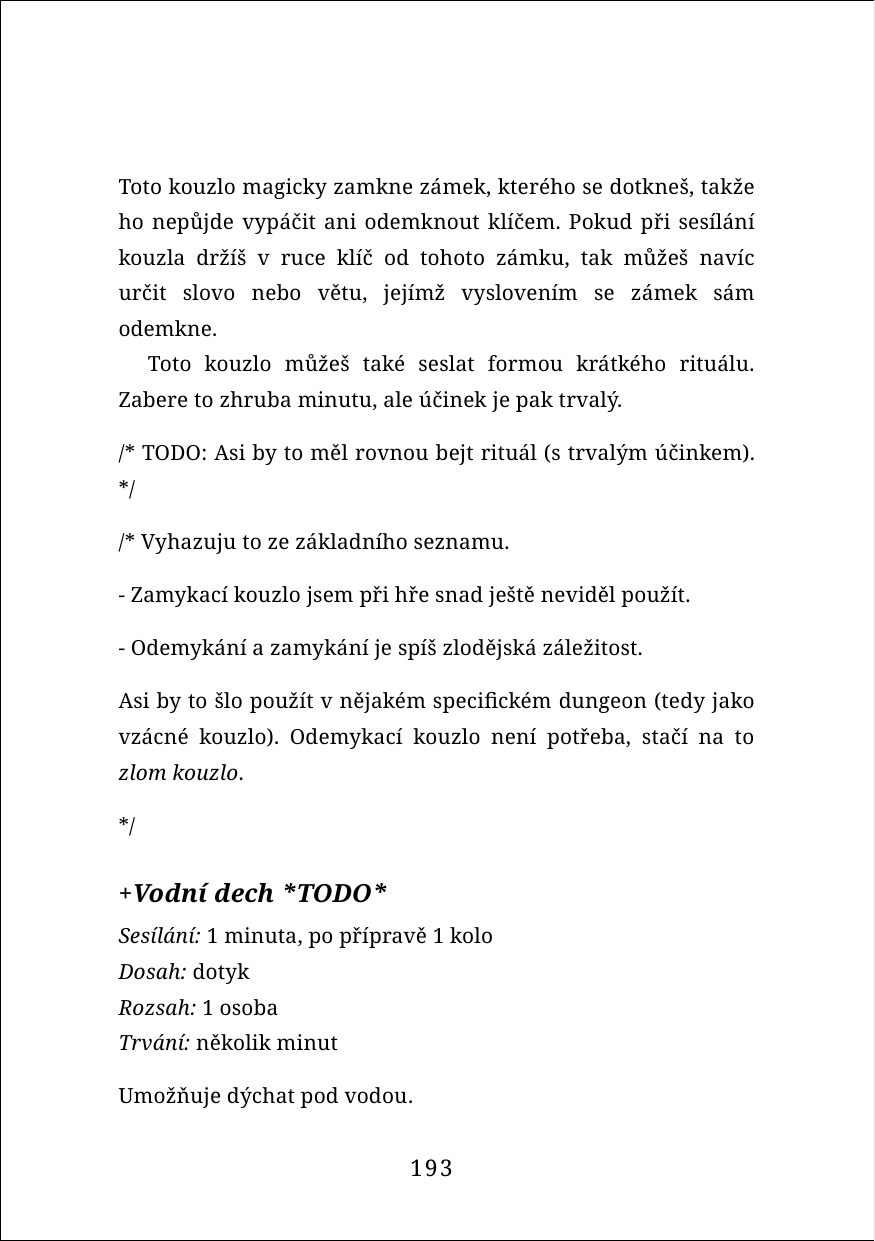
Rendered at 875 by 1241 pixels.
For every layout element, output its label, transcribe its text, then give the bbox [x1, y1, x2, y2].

text /* TODO: Asi by to měl rovnou bejt rituál (s trvalým účinkem). */ [118, 438, 756, 502]
text */ [118, 811, 756, 839]
text - Odemykání a zamykání je spíš zlodějská záležitost. [118, 633, 756, 662]
text Asi by to šlo použít v nějakém specifickém dungeon (tedy jako vzácné kouzlo). Odemykací kouzlo není potřeba, stačí na to zlom kouzlo. [118, 687, 756, 786]
subtitle +Vodní dech *TODO* [118, 876, 756, 910]
text Umožňuje dýchat pod vodou. [118, 1081, 756, 1110]
text - Zamykací kouzlo jsem při hře snad ještě neviděl použít. [118, 580, 756, 608]
text /* Vyhazuju to ze základního seznamu. [118, 527, 756, 555]
text Toto kouzlo magicky zamkne zámek, kterého se dotkneš, takže ho nepůjde vypáčit ani odemknout klíčem. Pokud při sesílání kouzla držíš v ruce klíč od tohoto zámku, tak můžeš navíc určit slovo nebo větu, jejímž vyslovením se zámek sám odemkne. Toto kouzlo můžeš také seslat formou krátkého rituálu. Zabere to zhruba minutu, ale účinek je pak trvalý. [118, 172, 756, 413]
text Sesílání: 1 minuta, po přípravě 1 kolo Dosah: dotyk Rozsah: 1 osoba Trvání: několik minut [118, 922, 756, 1057]
